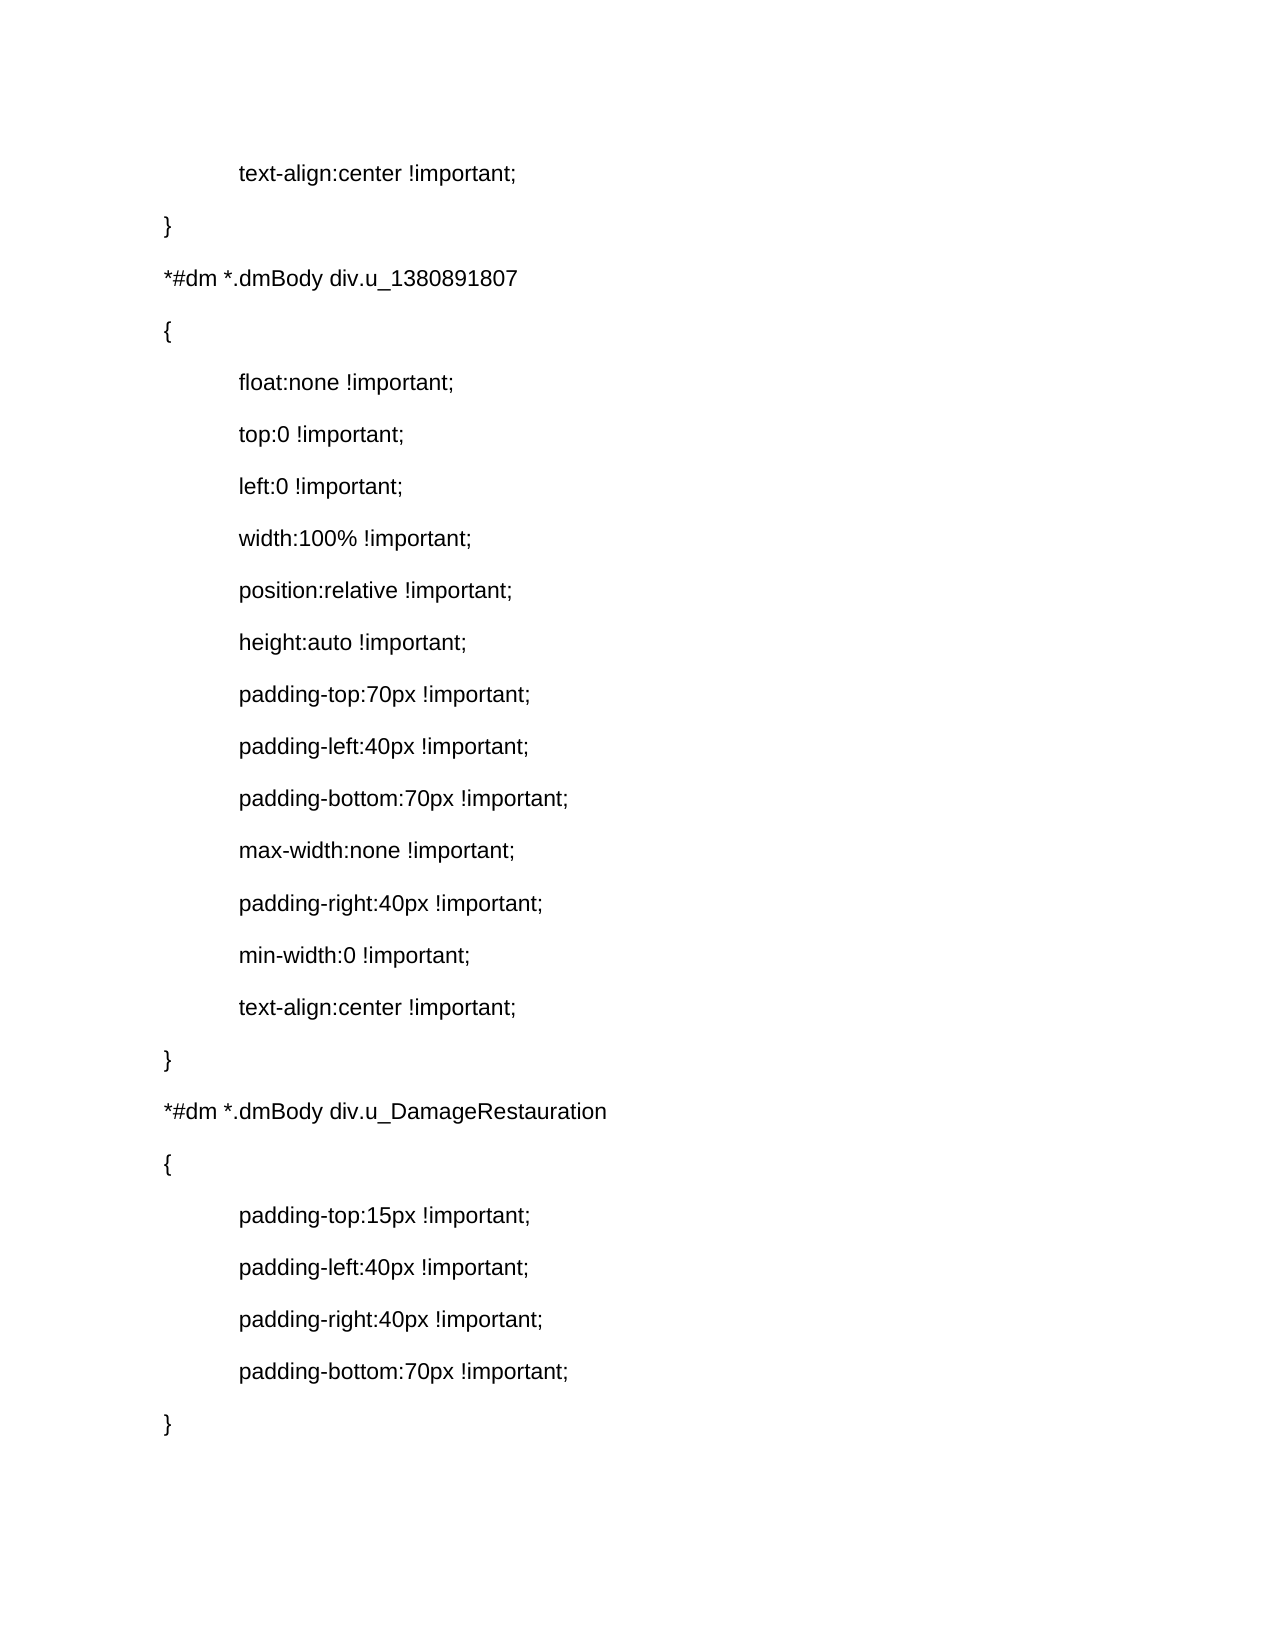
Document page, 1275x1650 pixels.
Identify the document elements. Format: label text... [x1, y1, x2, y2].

table_cell max-width:none !important; [153, 827, 1125, 879]
table_cell padding-top:70px !important; [153, 671, 1125, 723]
table_cell height:auto !important; [153, 619, 1125, 671]
table_cell } [153, 1035, 1125, 1087]
table_cell top:0 !important; [153, 410, 1125, 462]
table_cell } [153, 202, 1125, 254]
table_cell } [153, 1400, 1125, 1452]
table_cell { [153, 306, 1125, 358]
table_cell *#dm *.dmBody div.u_DamageRestauration [153, 1088, 1125, 1139]
table_cell float:none !important; [153, 358, 1125, 410]
table_cell text-align:center !important; [153, 150, 1125, 202]
table_cell *#dm *.dmBody div.u_1380891807 [153, 254, 1125, 306]
table_cell text-align:center !important; [153, 983, 1125, 1035]
table_cell padding-bottom:70px !important; [153, 775, 1125, 827]
table_cell padding-left:40px !important; [153, 1244, 1125, 1296]
table_cell width:100% !important; [153, 515, 1125, 567]
table_cell padding-left:40px !important; [153, 723, 1125, 775]
table_cell padding-right:40px !important; [153, 879, 1125, 931]
table_cell left:0 !important; [153, 463, 1125, 514]
table_cell padding-right:40px !important; [153, 1296, 1125, 1348]
table_cell position:relative !important; [153, 567, 1125, 619]
table_cell min-width:0 !important; [153, 931, 1125, 983]
table_cell padding-bottom:70px !important; [153, 1348, 1125, 1400]
table_cell padding-top:15px !important; [153, 1192, 1125, 1244]
table_cell { [153, 1140, 1125, 1192]
